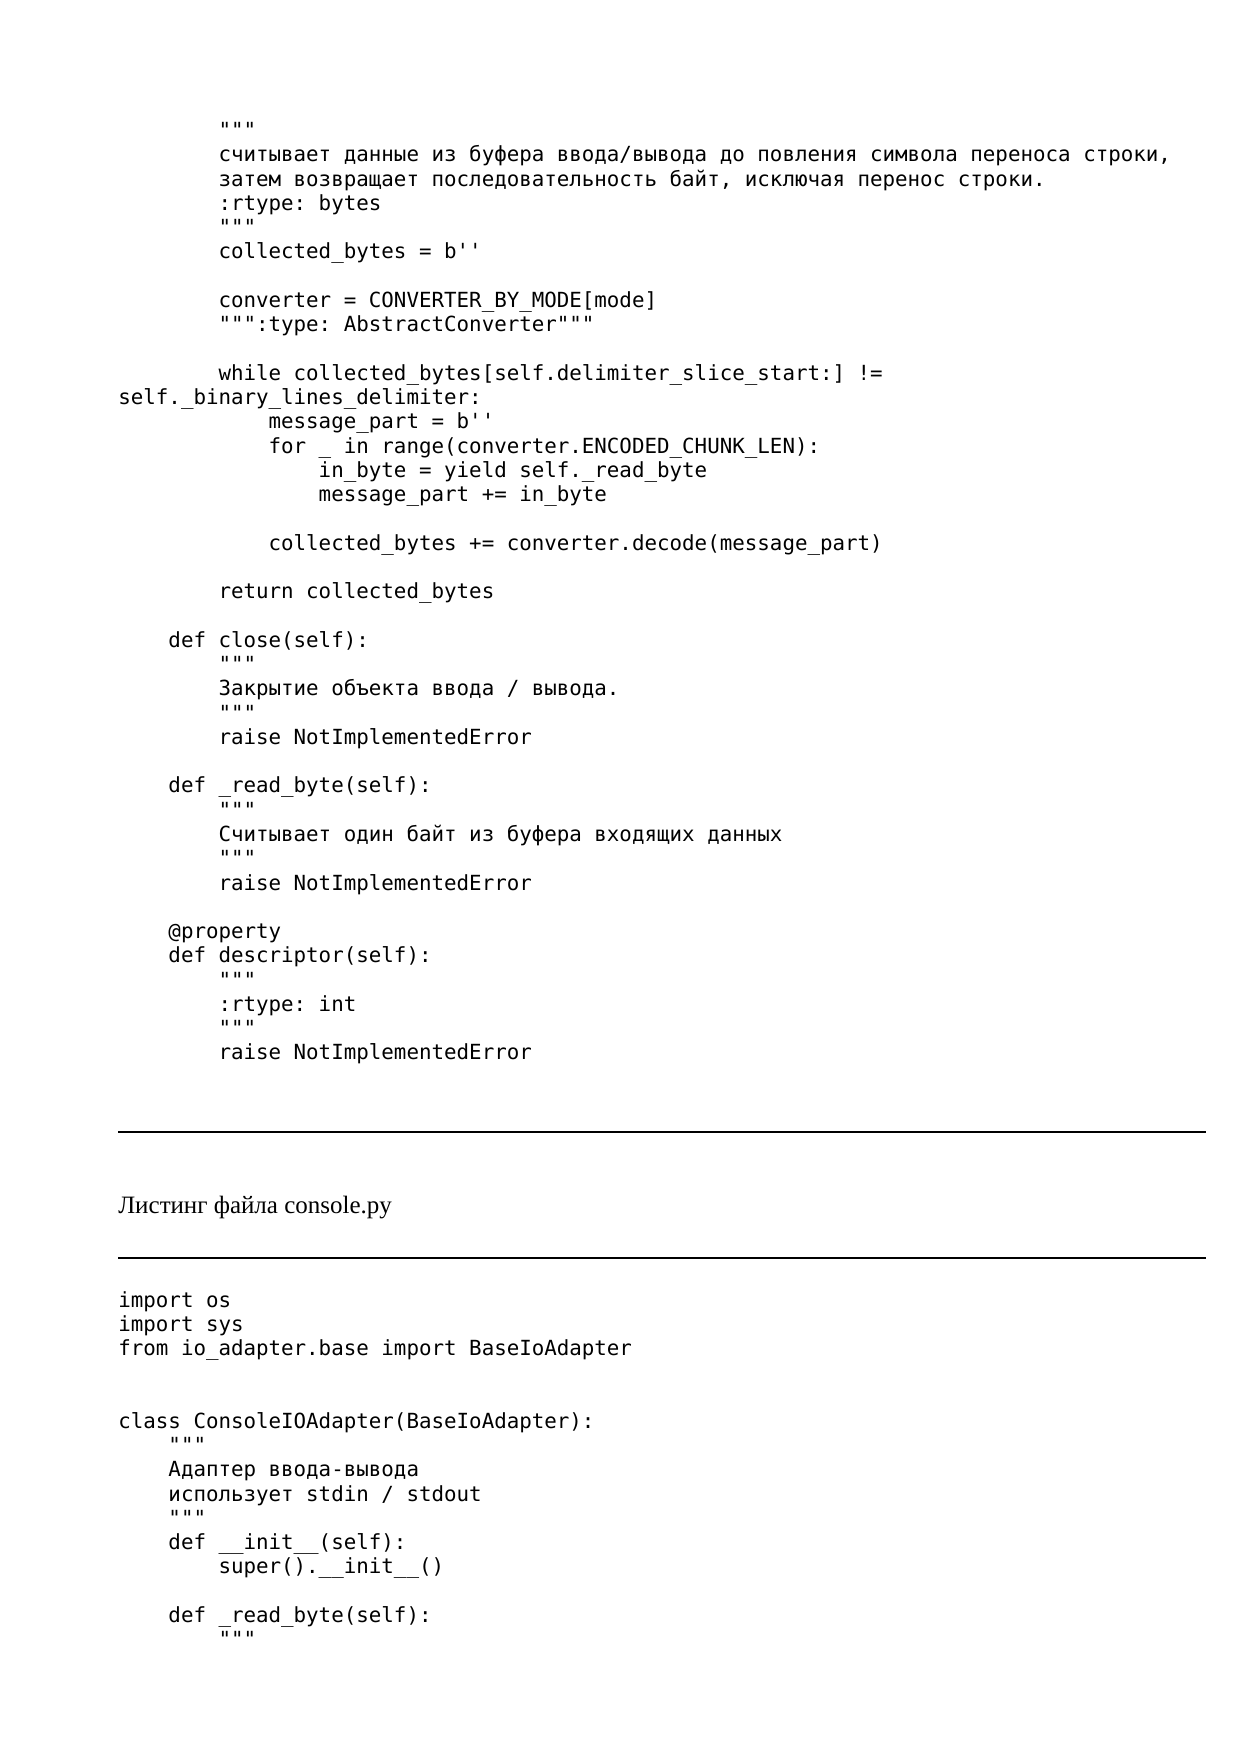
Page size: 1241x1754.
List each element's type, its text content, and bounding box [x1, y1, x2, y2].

text """ [118, 701, 1206, 725]
text in_byte = yield self._read_byte [118, 458, 1206, 482]
text message_part = b'' [118, 409, 1206, 434]
text import sys [118, 1312, 1206, 1336]
text """ [118, 118, 1206, 142]
text raise NotImplementedError [118, 725, 1206, 749]
text @property [118, 919, 1206, 943]
text Считывает один байт из буфера входящих данных [118, 822, 1206, 846]
text Закрытие объекта ввода / вывода. [118, 676, 1206, 701]
text считывает данные из буфера ввода/вывода до повления символа переноса строки, [118, 142, 1206, 167]
text def descriptor(self): [118, 943, 1206, 968]
text затем возвращает последовательность байт, исключая перенос строки. [118, 167, 1206, 191]
text """ [118, 1433, 1206, 1457]
text for _ in range(converter.ENCODED_CHUNK_LEN): [118, 434, 1206, 458]
text return collected_bytes [118, 579, 1206, 603]
text """ [118, 968, 1206, 992]
text def _read_byte(self): [118, 773, 1206, 798]
text raise NotImplementedError [118, 871, 1206, 895]
text """ [118, 798, 1206, 822]
text raise NotImplementedError [118, 1040, 1206, 1065]
text """ [118, 652, 1206, 676]
text """ [118, 846, 1206, 871]
text использует stdin / stdout [118, 1482, 1206, 1506]
text import os [118, 1288, 1206, 1312]
text """ [118, 215, 1206, 239]
text def close(self): [118, 628, 1206, 652]
text """:type: AbstractConverter""" [118, 312, 1206, 337]
text def _read_byte(self): [118, 1603, 1206, 1627]
text :rtype: int [118, 992, 1206, 1016]
text converter = CONVERTER_BY_MODE[mode] [118, 288, 1206, 312]
text message_part += in_byte [118, 482, 1206, 506]
text while collected_bytes[self.delimiter_slice_start:] != self._binary_lines_delimiter: [118, 361, 1206, 409]
text super().__init__() [118, 1554, 1206, 1579]
text Листинг файла console.py [118, 1191, 1206, 1219]
text """ [118, 1016, 1206, 1040]
text collected_bytes = b'' [118, 239, 1206, 264]
text """ [118, 1506, 1206, 1530]
text class ConsoleIOAdapter(BaseIoAdapter): [118, 1409, 1206, 1433]
text collected_bytes += converter.decode(message_part) [118, 531, 1206, 555]
text Адаптер ввода-вывода [118, 1457, 1206, 1482]
text def __init__(self): [118, 1530, 1206, 1554]
text from io_adapter.base import BaseIoAdapter [118, 1336, 1206, 1360]
text """ [118, 1627, 1206, 1652]
text :rtype: bytes [118, 191, 1206, 215]
